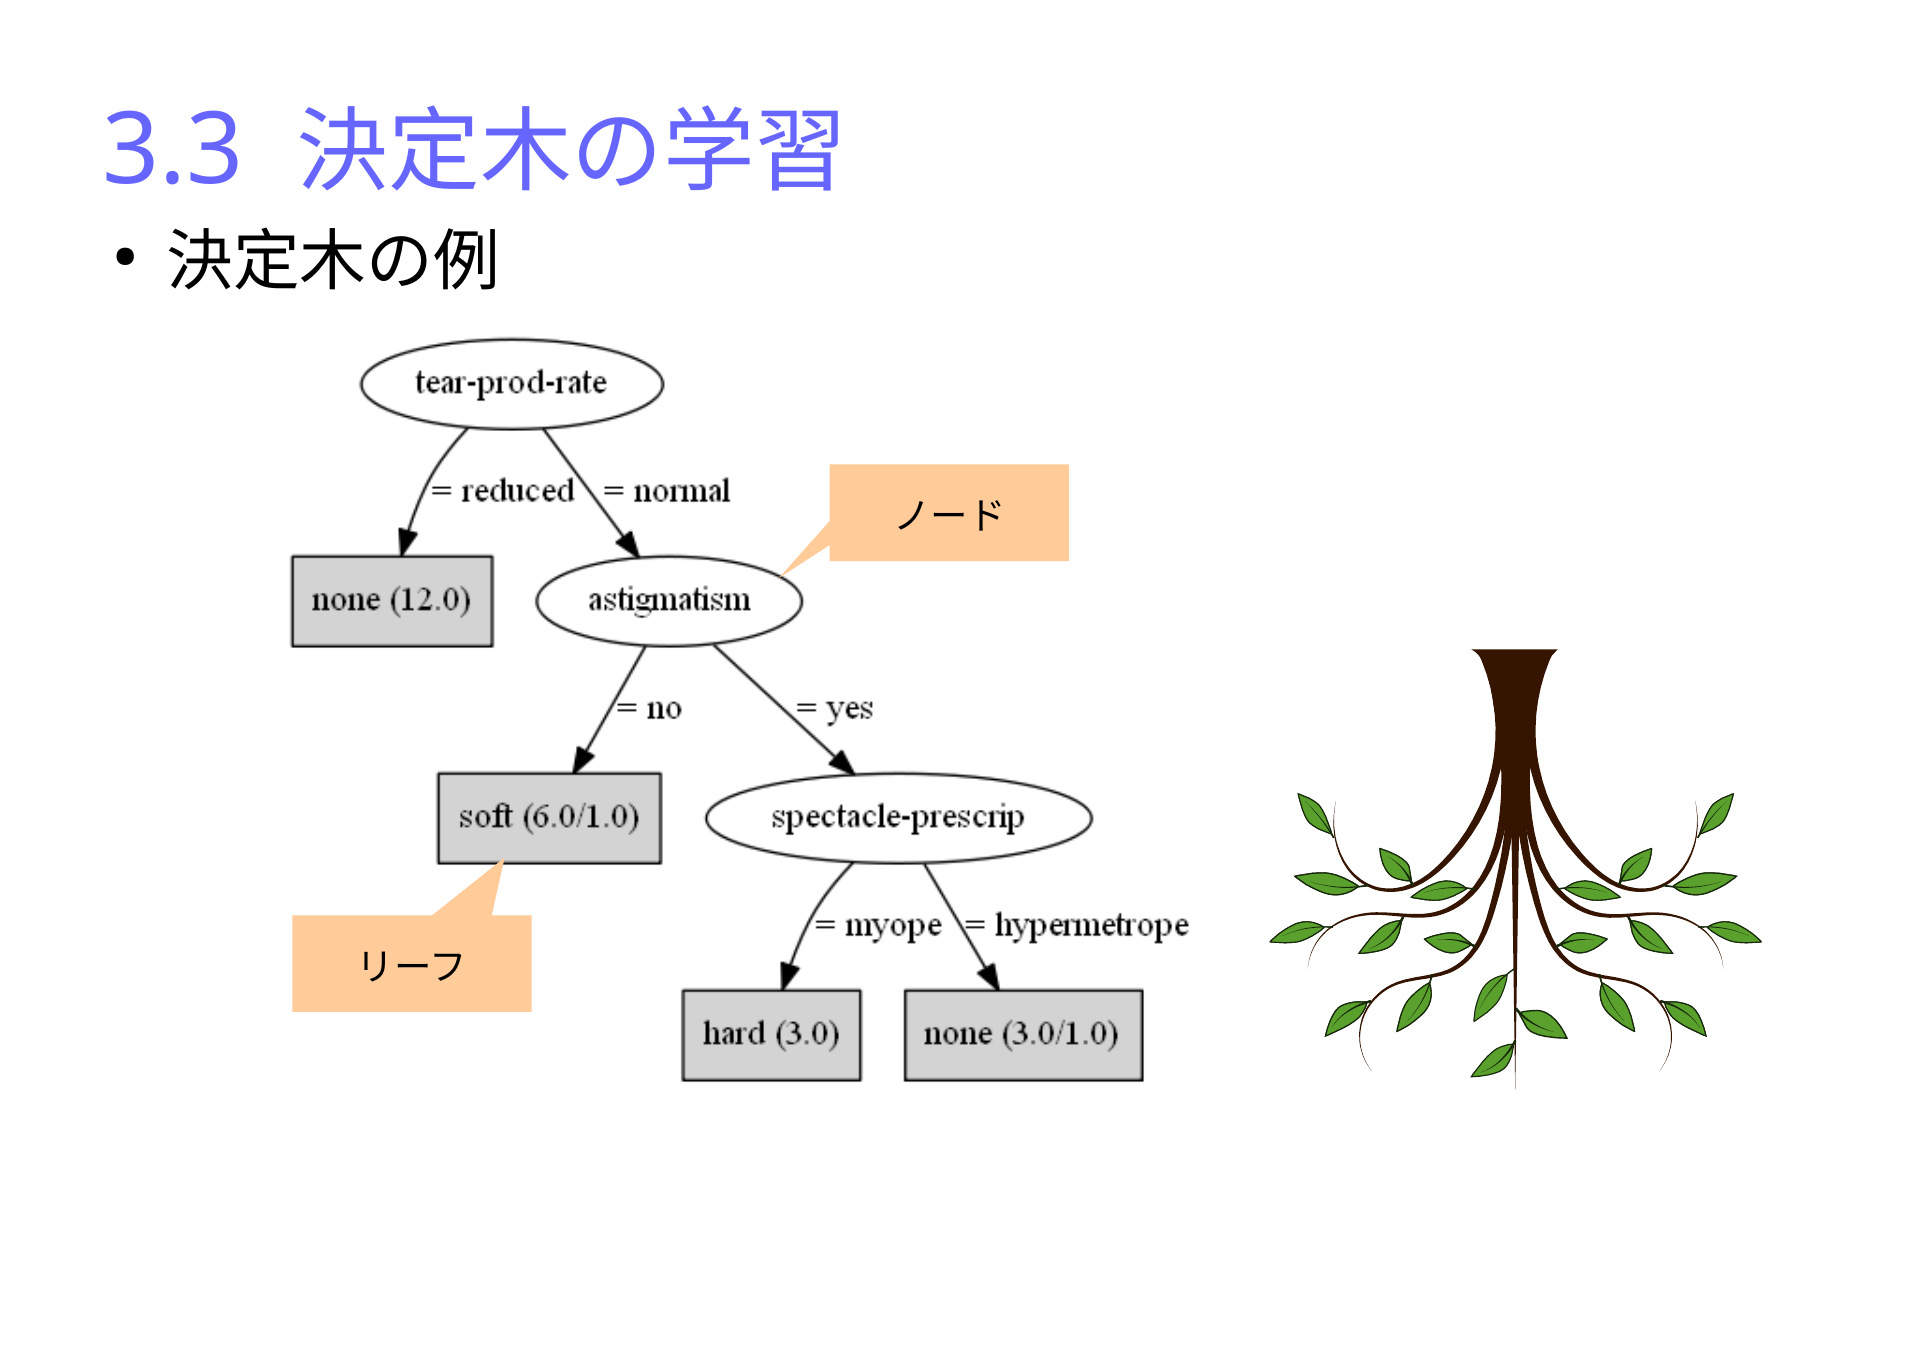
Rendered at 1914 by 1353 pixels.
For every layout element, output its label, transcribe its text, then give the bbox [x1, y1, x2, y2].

picture [283, 341, 1762, 1329]
text_box リーフ [292, 857, 532, 1012]
text_box ノード [778, 464, 1069, 578]
title 3.3 決定木の学習 [102, 49, 1825, 213]
list 決定木の例 [95, 213, 1846, 341]
